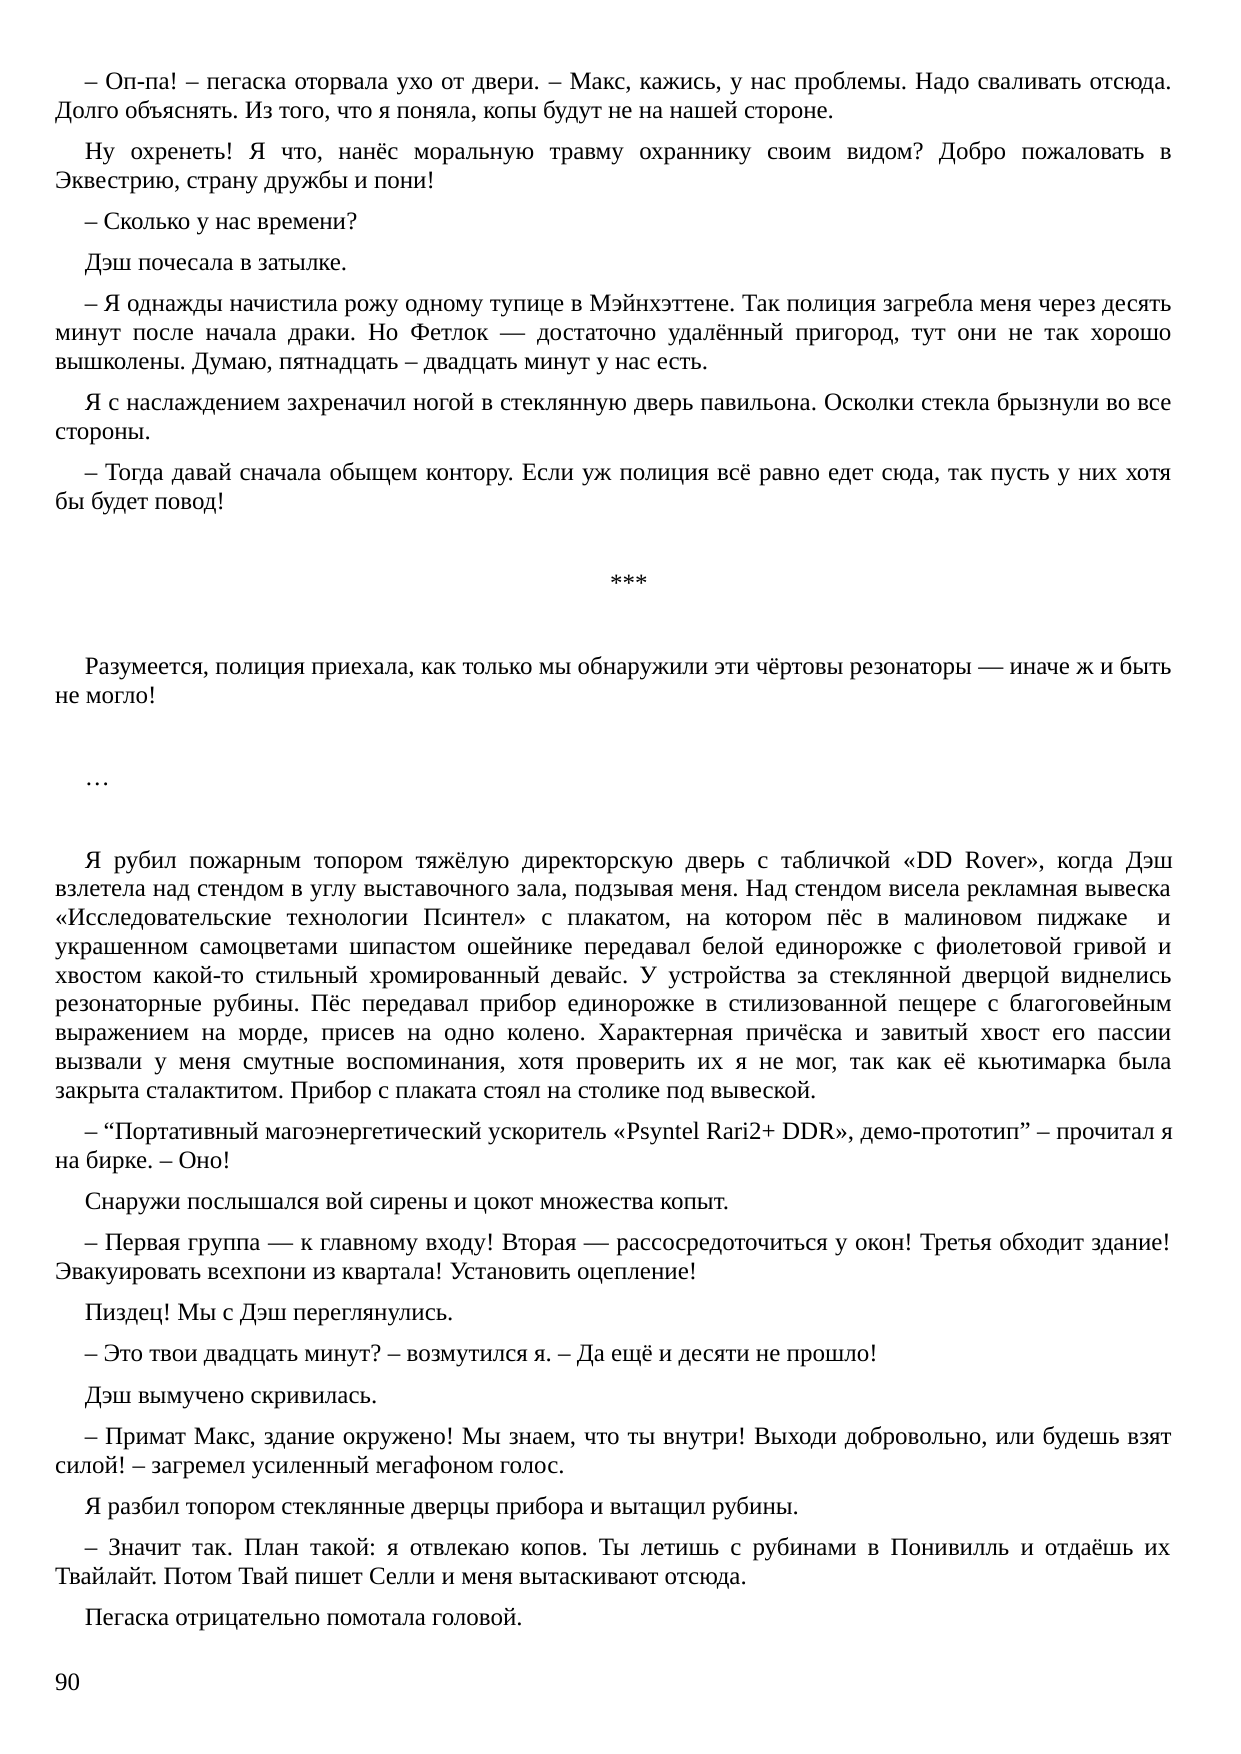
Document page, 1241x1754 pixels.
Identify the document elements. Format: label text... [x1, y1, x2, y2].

text Я разбил топором стеклянные дверцы прибора и вытащил рубины. [55, 1491, 1173, 1520]
text Дэш почесала в затылке. [55, 247, 1173, 276]
text Разумеется, полиция приехала, как только мы обнаружили эти чёртовы резонаторы — иначе ж и быть не могло! [55, 651, 1173, 708]
text – Это твои двадцать минут? – возмутился я. – Да ещё и десяти не прошло! [55, 1338, 1173, 1367]
text – Тогда давай сначала обыщем контору. Если уж полиция всё равно едет сюда, так пусть у них хотя бы будет повод! [55, 457, 1173, 515]
text Ну охренеть! Я что, нанёс моральную травму охраннику своим видом? Добро пожаловать в Эквестрию, страну дружбы и пони! [55, 136, 1173, 193]
text – Первая группа — к главному входу! Вторая — рассосредоточиться у окон! Третья обходит здание! Эвакуировать всехпони из квартала! Установить оцепление! [55, 1227, 1173, 1285]
text – Значит так. План такой: я отвлекаю копов. Ты летишь с рубинами в Понивилль и отдаёшь их Твайлайт. Потом Твай пишет Селли и меня вытаскивают отсюда. [55, 1532, 1173, 1590]
text Я с наслаждением захреначил ногой в стеклянную дверь павильона. Осколки стекла брызнули во все стороны. [55, 387, 1173, 445]
text Снаружи послышался вой сирены и цокот множества копыт. [55, 1186, 1173, 1215]
text Дэш вымучено скривилась. [55, 1380, 1173, 1408]
text … [55, 762, 1173, 791]
text – Я однажды начистила рожу одному тупице в Мэйнхэттене. Так полиция загребла меня через десять минут после начала драки. Но Фетлок — достаточно удалённый пригород, тут они не так хорошо вышколены. Думаю, пятнадцать – двадцать минут у нас есть. [55, 288, 1173, 375]
text – Примат Макс, здание окружено! Мы знаем, что ты внутри! Выходи добровольно, или будешь взят силой! – загремел усиленный мегафоном голос. [55, 1421, 1173, 1478]
text *** [55, 568, 1173, 597]
text Я рубил пожарным топором тяжёлую директорскую дверь с табличкой «DD Rover», когда Дэш взлетела над стендом в углу выставочного зала, подзывая меня. Над стендом висела рекламная вывеска «Исследовательские технологии Псинтел» с плакатом, на котором пёс в малиновом пиджаке и украшенном самоцветами шипастом ошейнике передавал белой единорожке с фиолетовой гривой и хвостом какой-то стильный хромированный девайс. У устройства за стеклянной дверцой виднелись резонаторные рубины. Пёс передавал прибор единорожке в стилизованной пещере с благоговейным выражением на морде, присев на одно колено. Характерная причёска и завитый хвост его пассии вызвали у меня смутные воспоминания, хотя проверить их я не мог, так как её кьютимарка была закрыта сталактитом. Прибор с плаката стоял на столике под вывеской. [55, 845, 1173, 1103]
text – Сколько у нас времени? [55, 206, 1173, 235]
text Пегаска отрицательно помотала головой. [55, 1602, 1173, 1631]
text – “Портативный магоэнергетический ускоритель «Psyntel Rari2+ DDR», демо-прототип” – прочитал я на бирке. – Оно! [55, 1116, 1173, 1173]
text – Оп-па! – пегаска оторвала ухо от двери. – Макс, кажись, у нас проблемы. Надо сваливать отсюда. Долго объяснять. Из того, что я поняла, копы будут не на нашей стороне. [55, 66, 1173, 123]
text Пиздец! Мы с Дэш переглянулись. [55, 1297, 1173, 1326]
